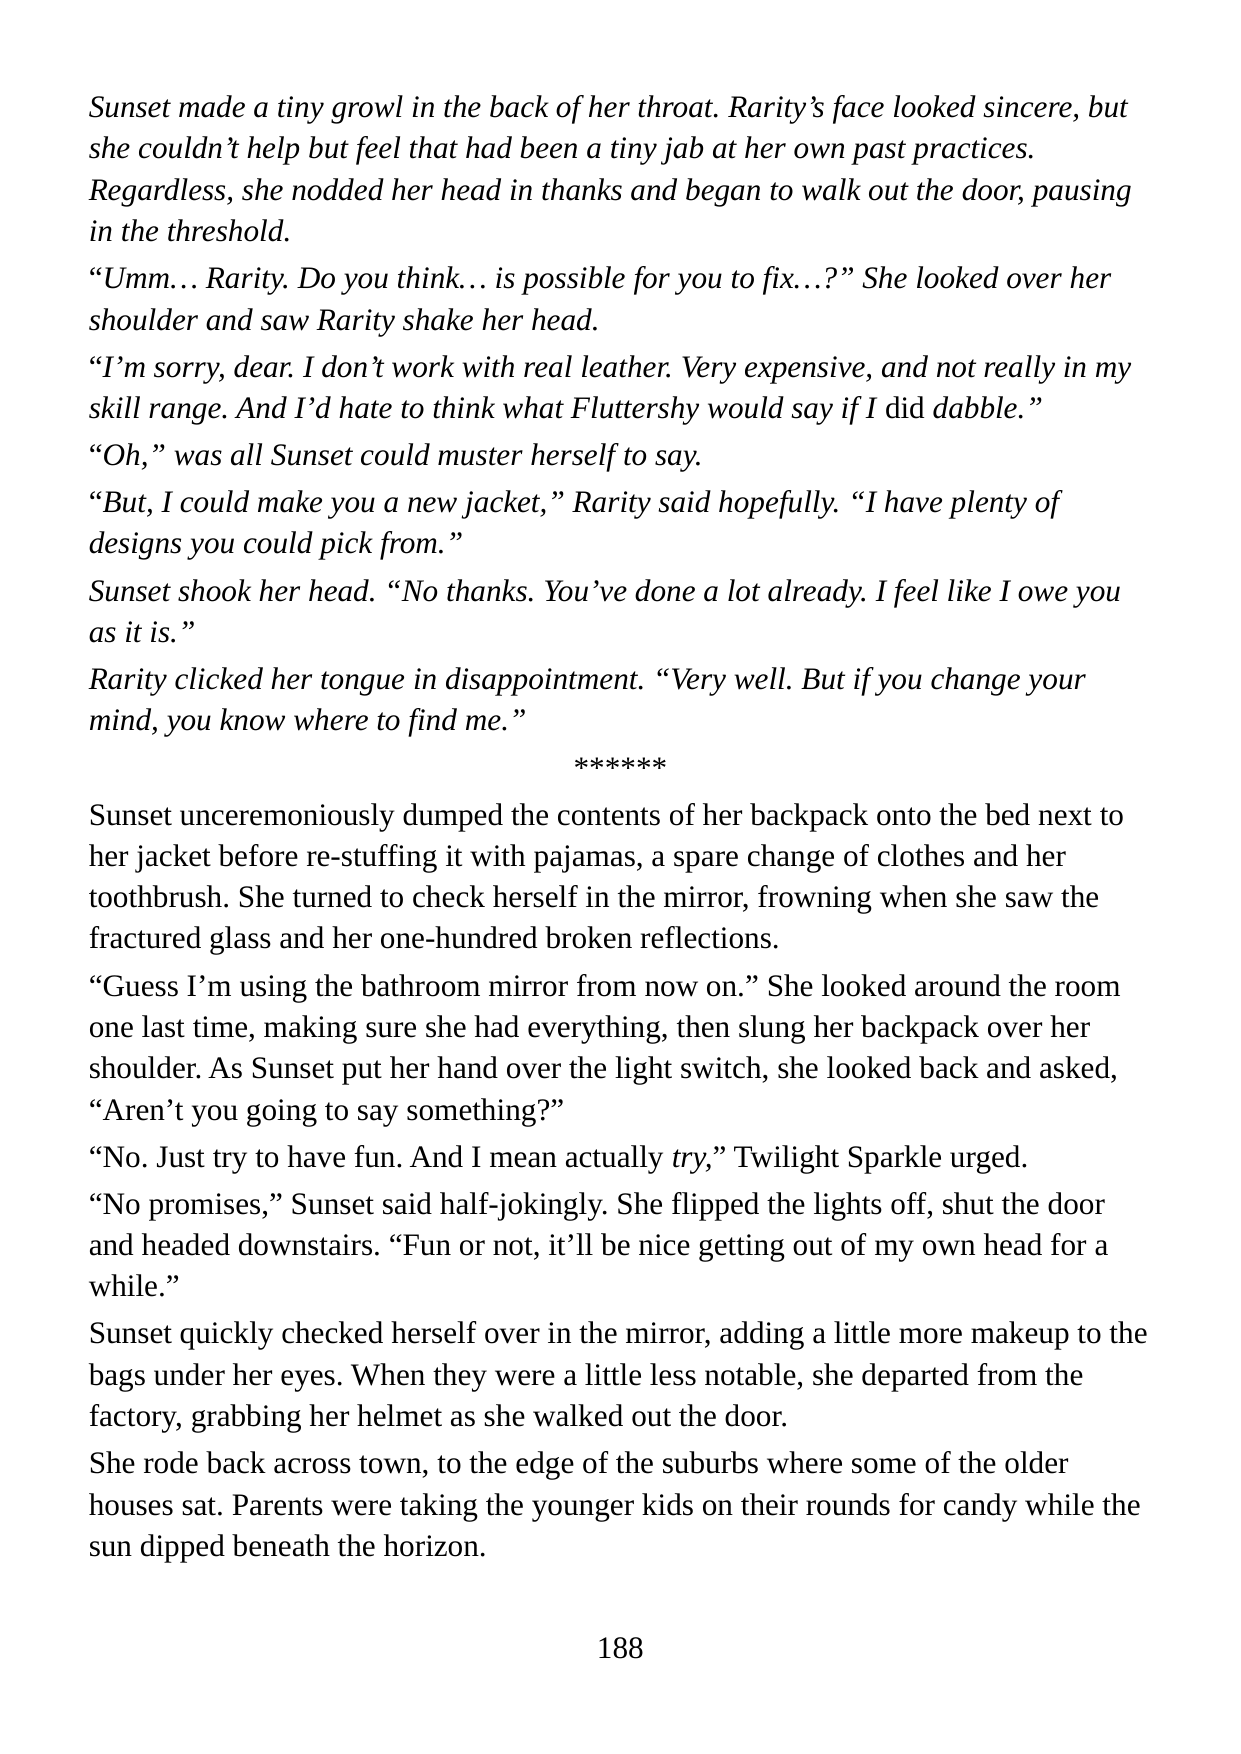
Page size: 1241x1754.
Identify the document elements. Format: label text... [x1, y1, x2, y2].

text Sunset quickly checked herself over in the mirror, adding a little more makeup to the bags under her eyes. When they were a little less notable, she departed from the factory, grabbing her helmet as she walked out the door. [88, 1315, 1152, 1433]
text Sunset shook her head. “No thanks. You’ve done a lot already. I feel like I owe you as it is.” [88, 572, 1152, 649]
text Sunset made a tiny growl in the back of her throat. Rarity’s face looked sincere, but she couldn’t help but feel that had been a tiny jab at her own past practices. Regardless, she nodded her head in thanks and began to walk out the door, pausing in the threshold. [88, 88, 1152, 248]
text “Oh,” was all Sunset could muster herself to say. [88, 436, 1152, 472]
text Rarity clicked her tongue in disappointment. “Very well. But if you change your mind, you know where to find me.” [88, 660, 1152, 738]
text “But, I could make you a new jacket,” Rarity said hopefully. “I have plenty of designs you could pick from.” [88, 483, 1152, 561]
text “I’m sorry, dear. I don’t work with real leather. Very expensive, and not really in my skill range. And I’d hate to think what Fluttershy would say if I did dabble.” [88, 348, 1152, 425]
text “No. Just try to have fun. And I mean actually try,” Twilight Sparkle urged. [88, 1138, 1152, 1174]
text ****** [88, 749, 1152, 785]
text She rode back across town, to the edge of the suburbs where some of the older houses sat. Parents were taking the younger kids on their rounds for candy while the sun dipped beneath the horizon. [88, 1444, 1152, 1563]
text Sunset unceremoniously dumped the contents of her backpack onto the bed next to her jacket before re-stuffing it with pajamas, a spare change of clothes and her toothbrush. She turned to check herself in the mirror, frowning when she saw the fractured glass and her one-hundred broken reflections. [88, 796, 1152, 956]
text “Guess I’m using the bathroom mirror from now on.” She looked around the room one last time, making sure she had everything, then slung her backpack over her shoulder. As Sunset put her hand over the light switch, she looked back and asked, “Aren’t you going to say something?” [88, 967, 1152, 1127]
text “No promises,” Sunset said half-jokingly. She flipped the lights off, shut the door and headed downstairs. “Fun or not, it’ll be nice getting out of my own head for a while.” [88, 1185, 1152, 1303]
text “Umm… Rarity. Do you think… is possible for you to fix…?” She looked over her shoulder and saw Rarity shake her head. [88, 259, 1152, 337]
